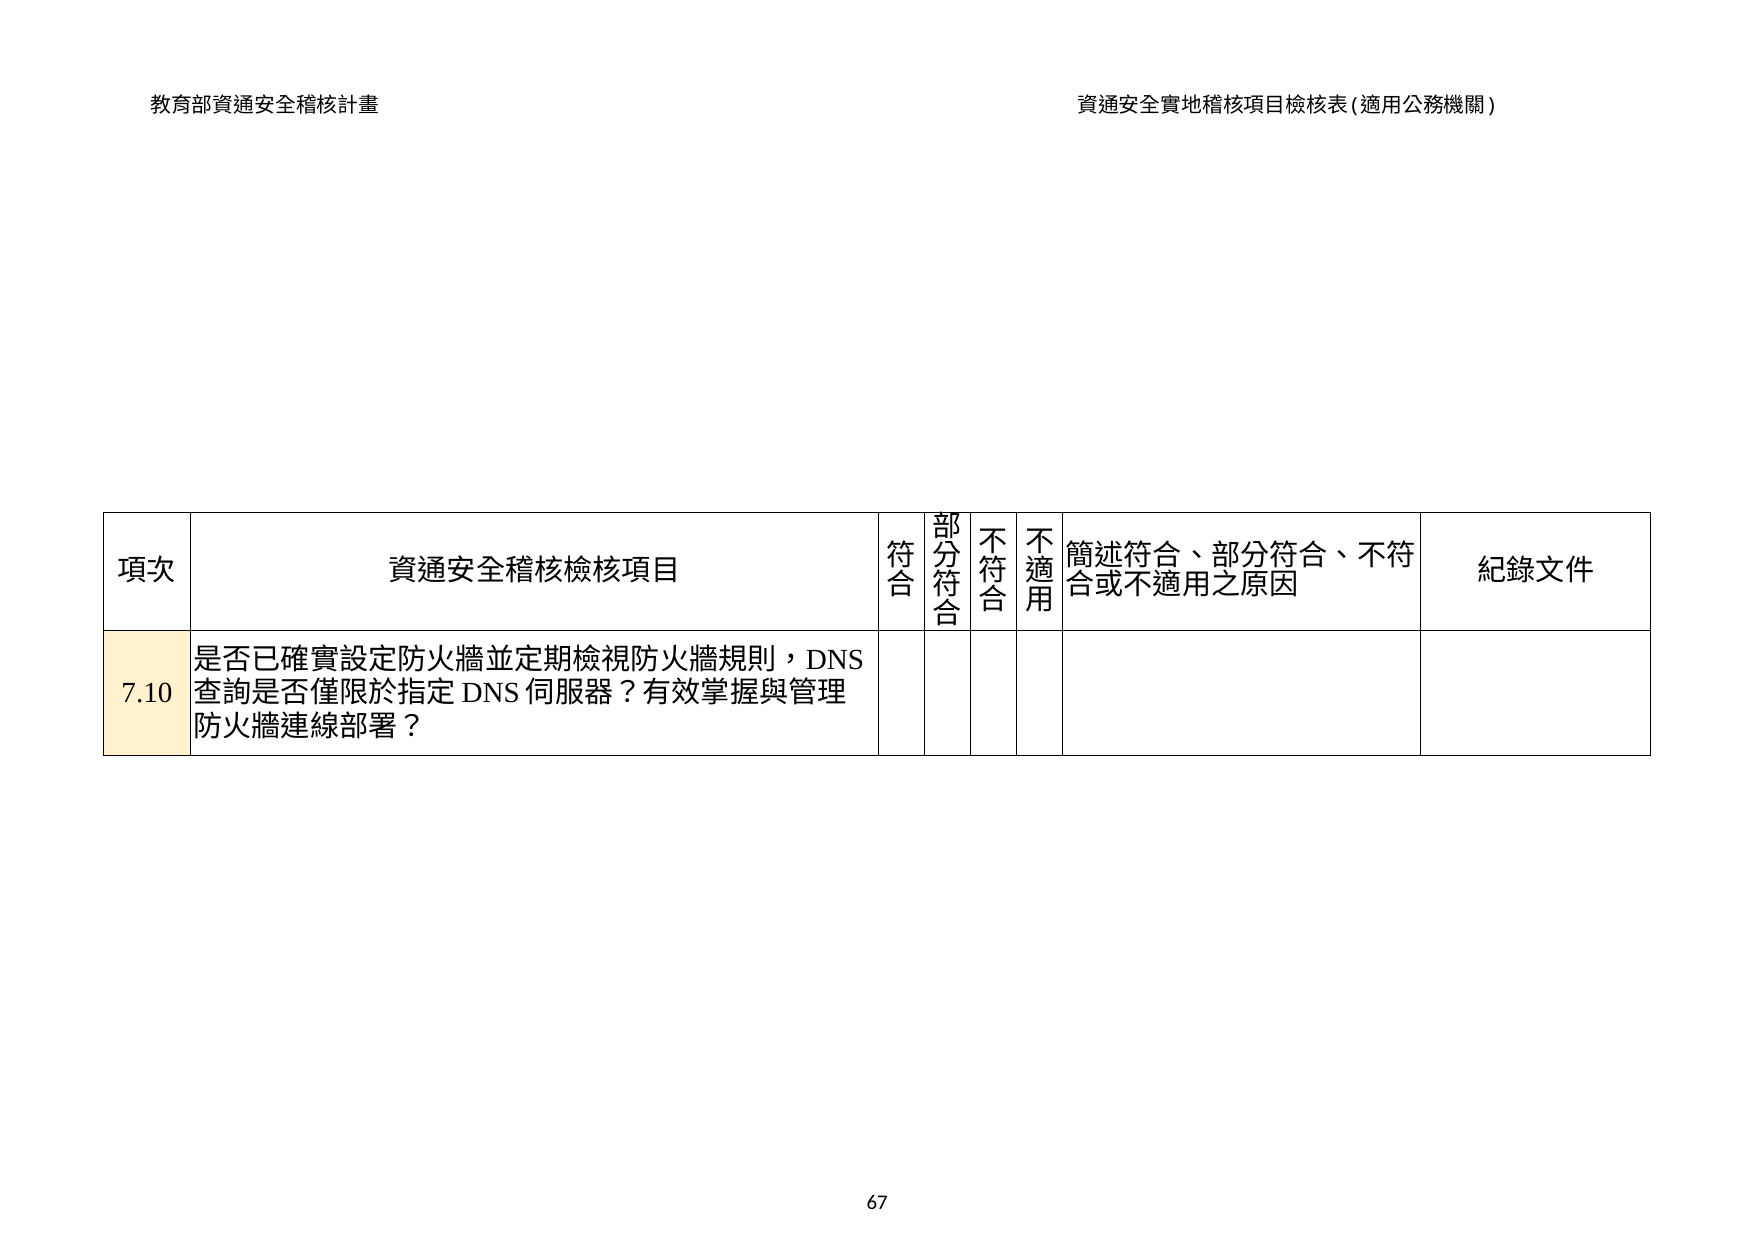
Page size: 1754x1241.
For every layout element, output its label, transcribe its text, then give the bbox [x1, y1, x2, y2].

table_cell 7.10 [104, 631, 190, 755]
table_header 項次 [104, 513, 190, 630]
table_header 部分符合 [925, 513, 970, 630]
table_cell [1063, 631, 1420, 755]
table_header 紀錄文件 [1421, 513, 1650, 630]
table_header 符合 [879, 513, 924, 630]
table_header 資通安全稽核檢核項目 [191, 513, 878, 630]
table_cell [971, 631, 1016, 755]
table_cell 是否已確實設定防火牆並定期檢視防火牆規則，DNS查詢是否僅限於指定DNS伺服器？有效掌握與管理防火牆連線部署？ [191, 631, 878, 755]
table_cell [1017, 631, 1062, 755]
table_header 不適用 [1017, 513, 1062, 630]
table_cell [925, 631, 970, 755]
table_cell [879, 631, 924, 755]
table_cell [1421, 631, 1650, 755]
table_header 簡述符合、部分符合、不符合或不適用之原因 [1063, 513, 1420, 630]
table_header 不符合 [971, 513, 1016, 630]
